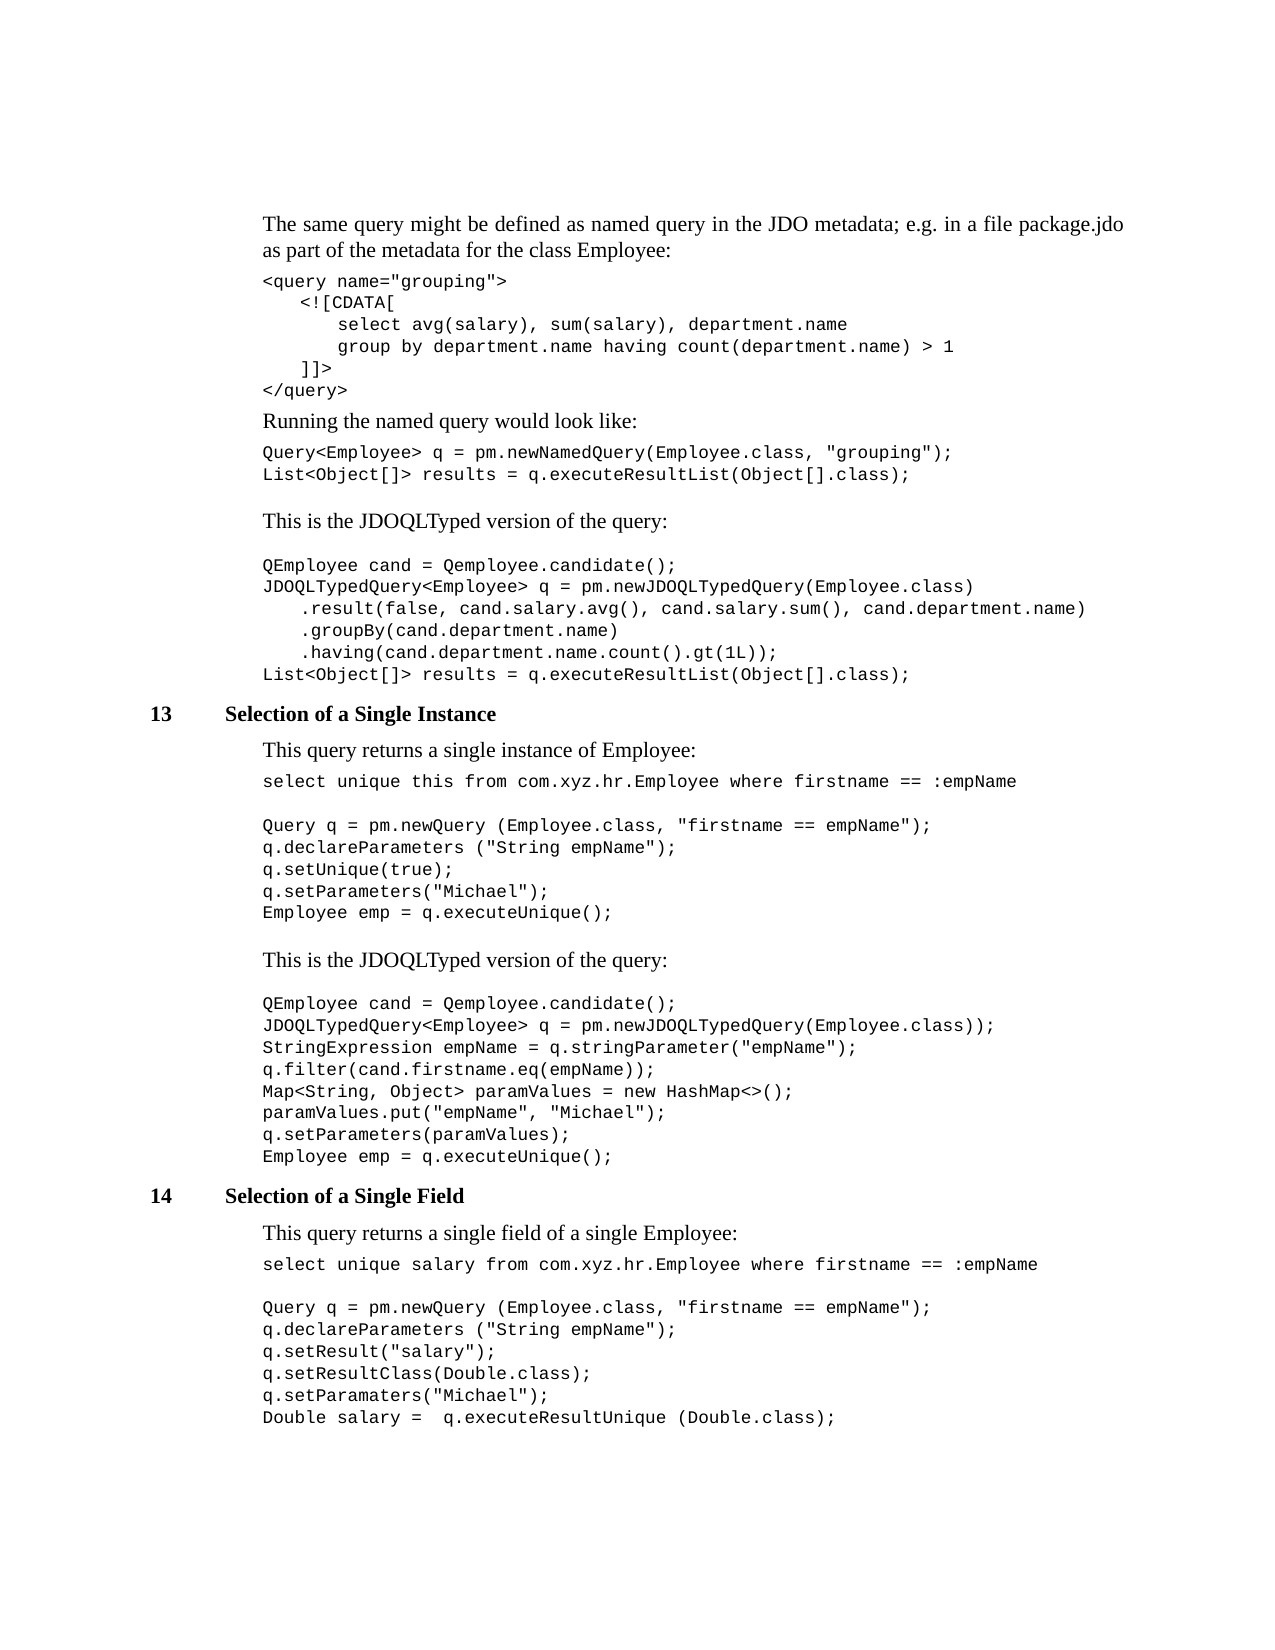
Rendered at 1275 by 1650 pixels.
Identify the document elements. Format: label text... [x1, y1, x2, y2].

text q.setParameters("Michael"); [262, 880, 1125, 902]
text Map<String, Object> paramValues = new HashMap<>(); [262, 1080, 1125, 1102]
text group by department.name having count(department.name) > 1 [262, 336, 1125, 358]
text List<Object[]> results = q.executeResultList(Object[].class); [262, 664, 1125, 686]
text .result(false, cand.salary.avg(), cand.salary.sum(), cand.department.name) [262, 598, 1125, 620]
text Query q = pm.newQuery (Employee.class, "firstname == empName"); [262, 1297, 1125, 1319]
text q.declareParameters ("String empName"); [262, 1319, 1125, 1341]
text q.setResultClass(Double.class); [262, 1363, 1125, 1384]
text Running the named query would look like: [262, 408, 1125, 434]
text q.filter(cand.firstname.eq(empName)); [262, 1058, 1125, 1080]
text This is the JDOQLTyped version of the query: [262, 946, 1125, 972]
text .having(cand.department.name.count().gt(1L)); [262, 642, 1125, 664]
text q.declareParameters ("String empName"); [262, 837, 1125, 858]
text select unique salary from com.xyz.hr.Employee where firstname == :empName [262, 1253, 1125, 1275]
text QEmployee cand = Qemployee.candidate(); [262, 554, 1125, 576]
text List<Object[]> results = q.executeResultList(Object[].class); [262, 464, 1125, 486]
text Query<Employee> q = pm.newNamedQuery(Employee.class, "grouping"); [262, 442, 1125, 464]
text Employee emp = q.executeUnique(); [262, 902, 1125, 924]
text <![CDATA[ [262, 292, 1125, 314]
text JDOQLTypedQuery<Employee> q = pm.newJDOQLTypedQuery(Employee.class) [262, 576, 1125, 598]
text q.setUnique(true); [262, 858, 1125, 880]
text QEmployee cand = Qemployee.candidate(); [262, 993, 1125, 1015]
text This query returns a single instance of Employee: [262, 737, 1125, 763]
text Employee emp = q.executeUnique(); [262, 1146, 1125, 1168]
text The same query might be defined as named query in the JDO metadata; e.g. in a file package.jdo as part of the metadata for the class Employee: [262, 210, 1125, 262]
text This is the JDOQLTyped version of the query: [262, 507, 1125, 533]
text q.setParamaters("Michael"); [262, 1384, 1125, 1406]
text .groupBy(cand.department.name) [262, 620, 1125, 642]
text q.setResult("salary"); [262, 1341, 1125, 1363]
text </query> [262, 380, 1125, 402]
text Query q = pm.newQuery (Employee.class, "firstname == empName"); [262, 815, 1125, 837]
text select avg(salary), sum(salary), department.name [262, 314, 1125, 336]
text Double salary = q.executeResultUnique (Double.class); [262, 1406, 1125, 1428]
text select unique this from com.xyz.hr.Employee where firstname == :empName [262, 771, 1125, 793]
subtitle Selection of a Single Field [150, 1182, 1125, 1208]
text JDOQLTypedQuery<Employee> q = pm.newJDOQLTypedQuery(Employee.class)); [262, 1015, 1125, 1037]
text ]]> [262, 358, 1125, 380]
subtitle Selection of a Single Instance [150, 700, 1125, 726]
text q.setParameters(paramValues); [262, 1124, 1125, 1146]
text <query name="grouping"> [262, 270, 1125, 292]
text This query returns a single field of a single Employee: [262, 1219, 1125, 1245]
text StringExpression empName = q.stringParameter("empName"); [262, 1037, 1125, 1058]
text paramValues.put("empName", "Michael"); [262, 1102, 1125, 1124]
